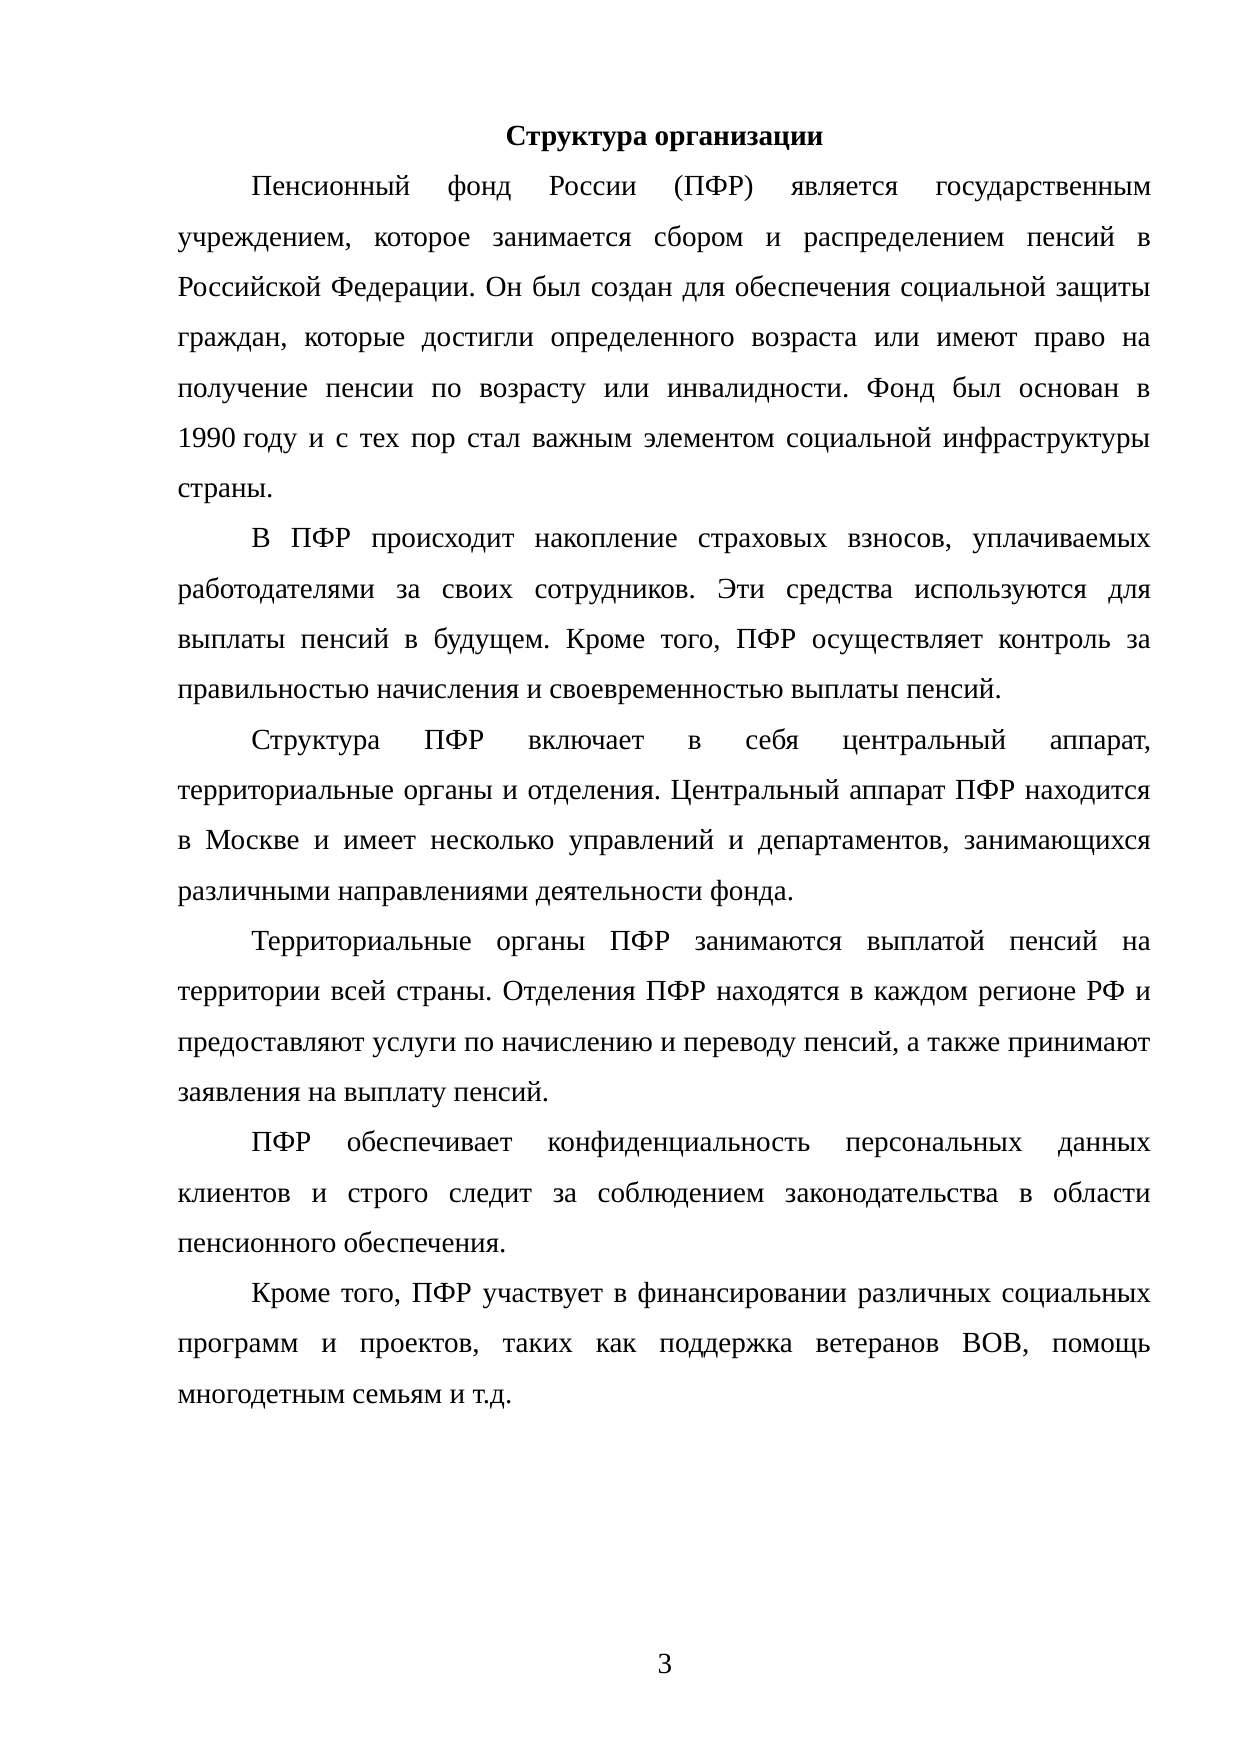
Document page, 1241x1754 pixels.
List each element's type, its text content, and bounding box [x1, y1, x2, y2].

text Структура ПФР включает в себя центральный аппарат, территориальные органы и отделения. Центральный аппарат ПФР находится в Москве и имеет несколько управлений и департаментов, занимающихся различными направлениями деятельности фонда. [177, 722, 1152, 906]
subtitle Структура организации [177, 118, 1152, 152]
text ПФР обеспечивает конфиденциальность персональных данных клиентов и строго следит за соблюдением законодательства в области пенсионного обеспечения. [177, 1124, 1152, 1258]
text Территориальные органы ПФР занимаются выплатой пенсий на территории всей страны. Отделения ПФР находятся в каждом регионе РФ и предоставляют услуги по начислению и переводу пенсий, а также принимают заявления на выплату пенсий. [177, 923, 1152, 1108]
text В ПФР происходит накопление страховых взносов, уплачиваемых работодателями за своих сотрудников. Эти средства используются для выплаты пенсий в будущем. Кроме того, ПФР осуществляет контроль за правильностью начисления и своевременностью выплаты пенсий. [177, 521, 1152, 705]
text Кроме того, ПФР участвует в финансировании различных социальных программ и проектов, таких как поддержка ветеранов ВОВ, помощь многодетным семьям и т.д. [177, 1275, 1152, 1409]
text Пенсионный фонд России (ПФР) является государственным учреждением, которое занимается сбором и распределением пенсий в Российской Федерации. Он был создан для обеспечения социальной защиты граждан, которые достигли определенного возраста или имеют право на получение пенсии по возрасту или инвалидности. Фонд был основан в 1990 году и с тех пор стал важным элементом социальной инфраструктуры страны. [177, 168, 1152, 504]
